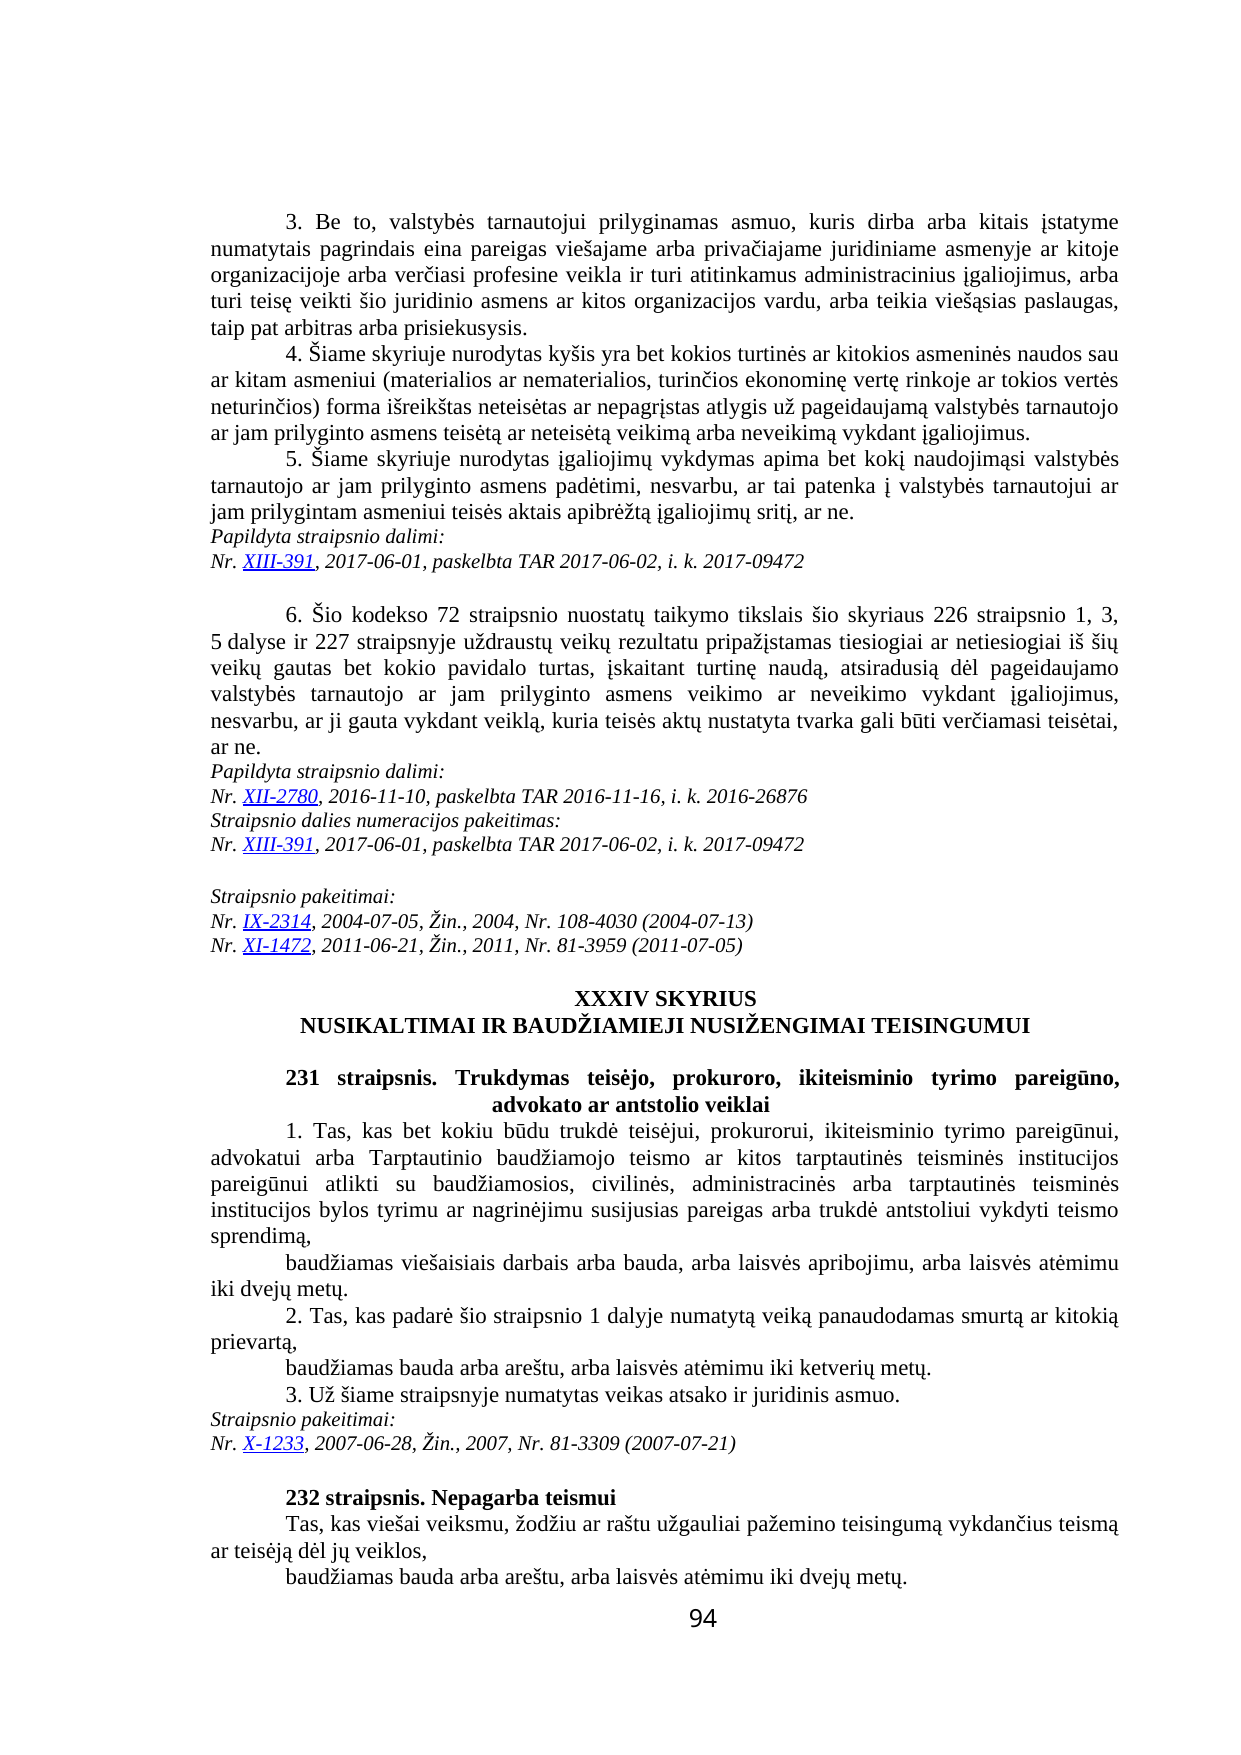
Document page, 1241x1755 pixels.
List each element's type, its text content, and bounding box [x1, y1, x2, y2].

text Papildyta straipsnio dalimi: [210, 524, 1120, 548]
text Papildyta straipsnio dalimi: [210, 759, 1120, 783]
text Nr. XII-2780, 2016-11-10, paskelbta TAR 2016-11-16, i. k. 2016-26876 [210, 783, 1120, 808]
text Tas, kas viešai veiksmu, žodžiu ar raštu užgauliai pažemino teisingumą vykdančius teismą ar teisėją dėl jų veiklos, [210, 1510, 1120, 1563]
text 2. Tas, kas padarė šio straipsnio 1 dalyje numatytą veiką panaudodamas smurtą ar kitokią prievartą, [210, 1302, 1120, 1354]
text 6. Šio kodekso 72 straipsnio nuostatų taikymo tikslais šio skyriaus 226 straipsnio 1, 3, 5 dalyse ir 227 straipsnyje uždraustų veikų rezultatu pripažįstamas tiesiogiai ar netiesiogiai iš šių veikų gautas bet kokio pavidalo turtas, įskaitant turtinę naudą, atsiradusią dėl pageidaujamo valstybės tarnautojo ar jam prilyginto asmens veikimo ar neveikimo vykdant įgaliojimus, nesvarbu, ar ji gauta vykdant veiklą, kuria teisės aktų nustatyta tvarka gali būti verčiamasi teisėtai, ar ne. [210, 601, 1120, 759]
text 231 straipsnis. Trukdymas teisėjo, prokuroro, ikiteisminio tyrimo pareigūno, advokato ar antstolio veiklai [285, 1064, 1120, 1117]
text Nusikaltimai ir baudžiamieji nusižengimai teisingumui [210, 1012, 1120, 1038]
text Nr. XIII-391, 2017-06-01, paskelbta TAR 2017-06-02, i. k. 2017-09472 [210, 548, 1120, 573]
text Nr. IX-2314, 2004-07-05, Žin., 2004, Nr. 108-4030 (2004-07-13) [210, 908, 1120, 933]
text baudžiamas bauda arba areštu, arba laisvės atėmimu iki dvejų metų. [210, 1563, 1120, 1589]
text 3. Už šiame straipsnyje numatytas veikas atsako ir juridinis asmuo. [210, 1381, 1120, 1407]
subtitle XXXIV SKYRIUS [210, 985, 1120, 1012]
text Nr. XIII-391, 2017-06-01, paskelbta TAR 2017-06-02, i. k. 2017-09472 [210, 832, 1120, 856]
text Straipsnio dalies numeracijos pakeitimas: [210, 808, 1120, 832]
text 232 straipsnis. Nepagarba teismui [210, 1484, 1120, 1510]
text Nr. X-1233, 2007-06-28, Žin., 2007, Nr. 81-3309 (2007-07-21) [210, 1431, 1120, 1455]
text Straipsnio pakeitimai: [210, 884, 1120, 908]
text baudžiamas viešaisiais darbais arba bauda, arba laisvės apribojimu, arba laisvės atėmimu iki dvejų metų. [210, 1249, 1120, 1302]
text 5. Šiame skyriuje nurodytas įgaliojimų vykdymas apima bet kokį naudojimąsi valstybės tarnautojo ar jam prilyginto asmens padėtimi, nesvarbu, ar tai patenka į valstybės tarnautojui ar jam prilygintam asmeniui teisės aktais apibrėžtą įgaliojimų sritį, ar ne. [210, 445, 1120, 524]
text 4. Šiame skyriuje nurodytas kyšis yra bet kokios turtinės ar kitokios asmeninės naudos sau ar kitam asmeniui (materialios ar nematerialios, turinčios ekonominę vertę rinkoje ar tokios vertės neturinčios) forma išreikštas neteisėtas ar nepagrįstas atlygis už pageidaujamą valstybės tarnautojo ar jam prilyginto asmens teisėtą ar neteisėtą veikimą arba neveikimą vykdant įgaliojimus. [210, 340, 1120, 445]
text Nr. XI-1472, 2011-06-21, Žin., 2011, Nr. 81-3959 (2011-07-05) [210, 933, 1120, 957]
text baudžiamas bauda arba areštu, arba laisvės atėmimu iki ketverių metų. [210, 1354, 1120, 1381]
text Straipsnio pakeitimai: [210, 1407, 1120, 1431]
text 3. Be to, valstybės tarnautojui prilyginamas asmuo, kuris dirba arba kitais įstatyme numatytais pagrindais eina pareigas viešajame arba privačiajame juridiniame asmenyje ar kitoje organizacijoje arba verčiasi profesine veikla ir turi atitinkamus administracinius įgaliojimus, arba turi teisę veikti šio juridinio asmens ar kitos organizacijos vardu, arba teikia viešąsias paslaugas, taip pat arbitras arba prisiekusysis. [210, 208, 1120, 340]
text 1. Tas, kas bet kokiu būdu trukdė teisėjui, prokurorui, ikiteisminio tyrimo pareigūnui, advokatui arba Tarptautinio baudžiamojo teismo ar kitos tarptautinės teisminės institucijos pareigūnui atlikti su baudžiamosios, civilinės, administracinės arba tarptautinės teisminės institucijos bylos tyrimu ar nagrinėjimu susijusias pareigas arba trukdė antstoliui vykdyti teismo sprendimą, [210, 1117, 1120, 1249]
